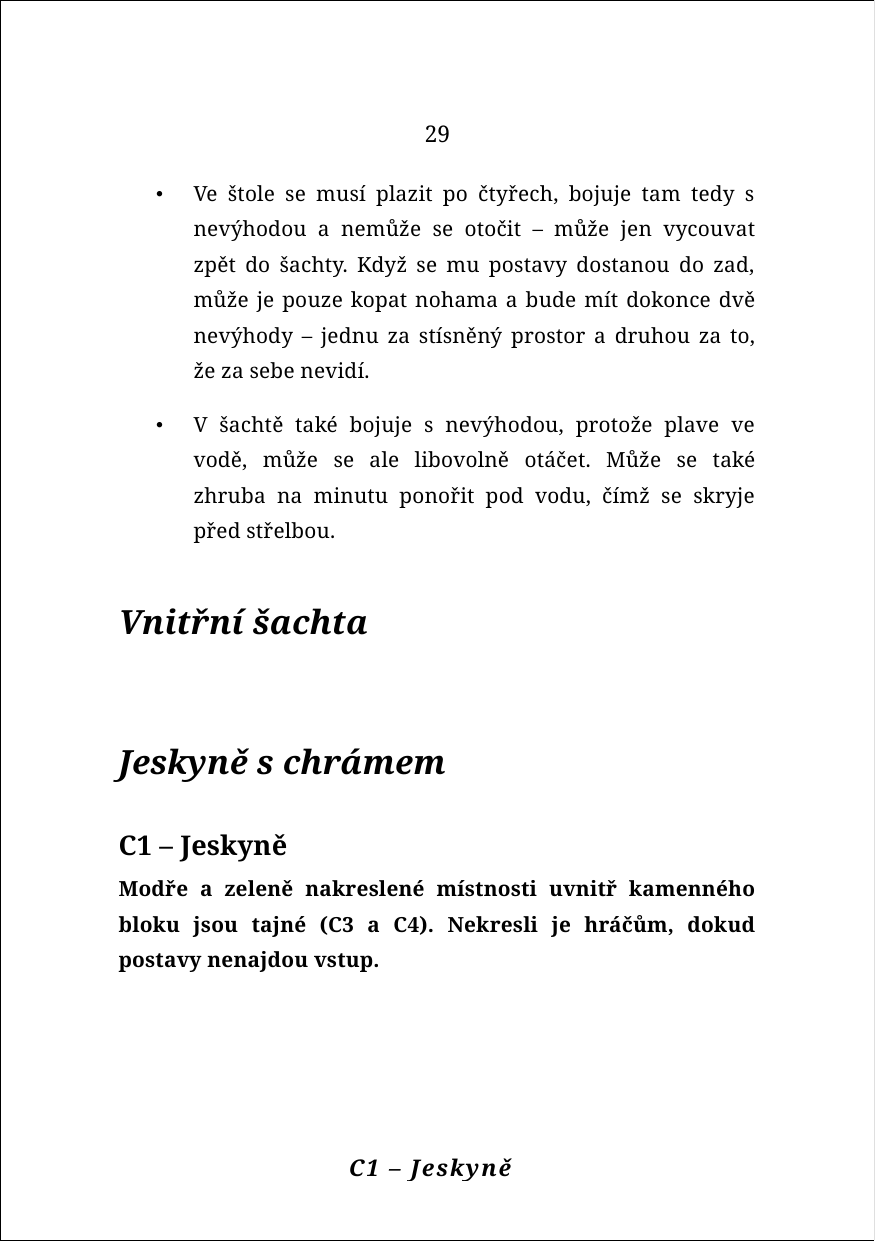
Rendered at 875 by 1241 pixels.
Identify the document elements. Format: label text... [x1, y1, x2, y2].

subtitle Jeskyně s chrámem [118, 739, 756, 784]
subtitle C1 – Jeskyně [118, 826, 756, 863]
text Modře a zeleně nakreslené místnosti uvnitř kamenného bloku jsou tajné (C3 a C4). Nekresli je hráčům, dokud postavy nenajdou vstup. [118, 874, 756, 974]
list Ve štole se musí plazit po čtyřech, bojuje tam tedy s nevýhodou a nemůže se otočit – může jen vycouvat zpět do šachty. Když se mu postavy dostanou do zad, může je pouze kopat nohama a bude mít dokonce dvě nevýhody – jednu za stísněný prostor a druhou za to, že za sebe nevidí. [156, 179, 756, 385]
subtitle Vnitřní šachta [118, 599, 756, 644]
list V šachtě také bojuje s nevýhodou, protože plave ve vodě, může se ale libovolně otáčet. Může se také zhruba na minutu ponořit pod vodu, čímž se skryje před střelbou. [156, 410, 756, 545]
